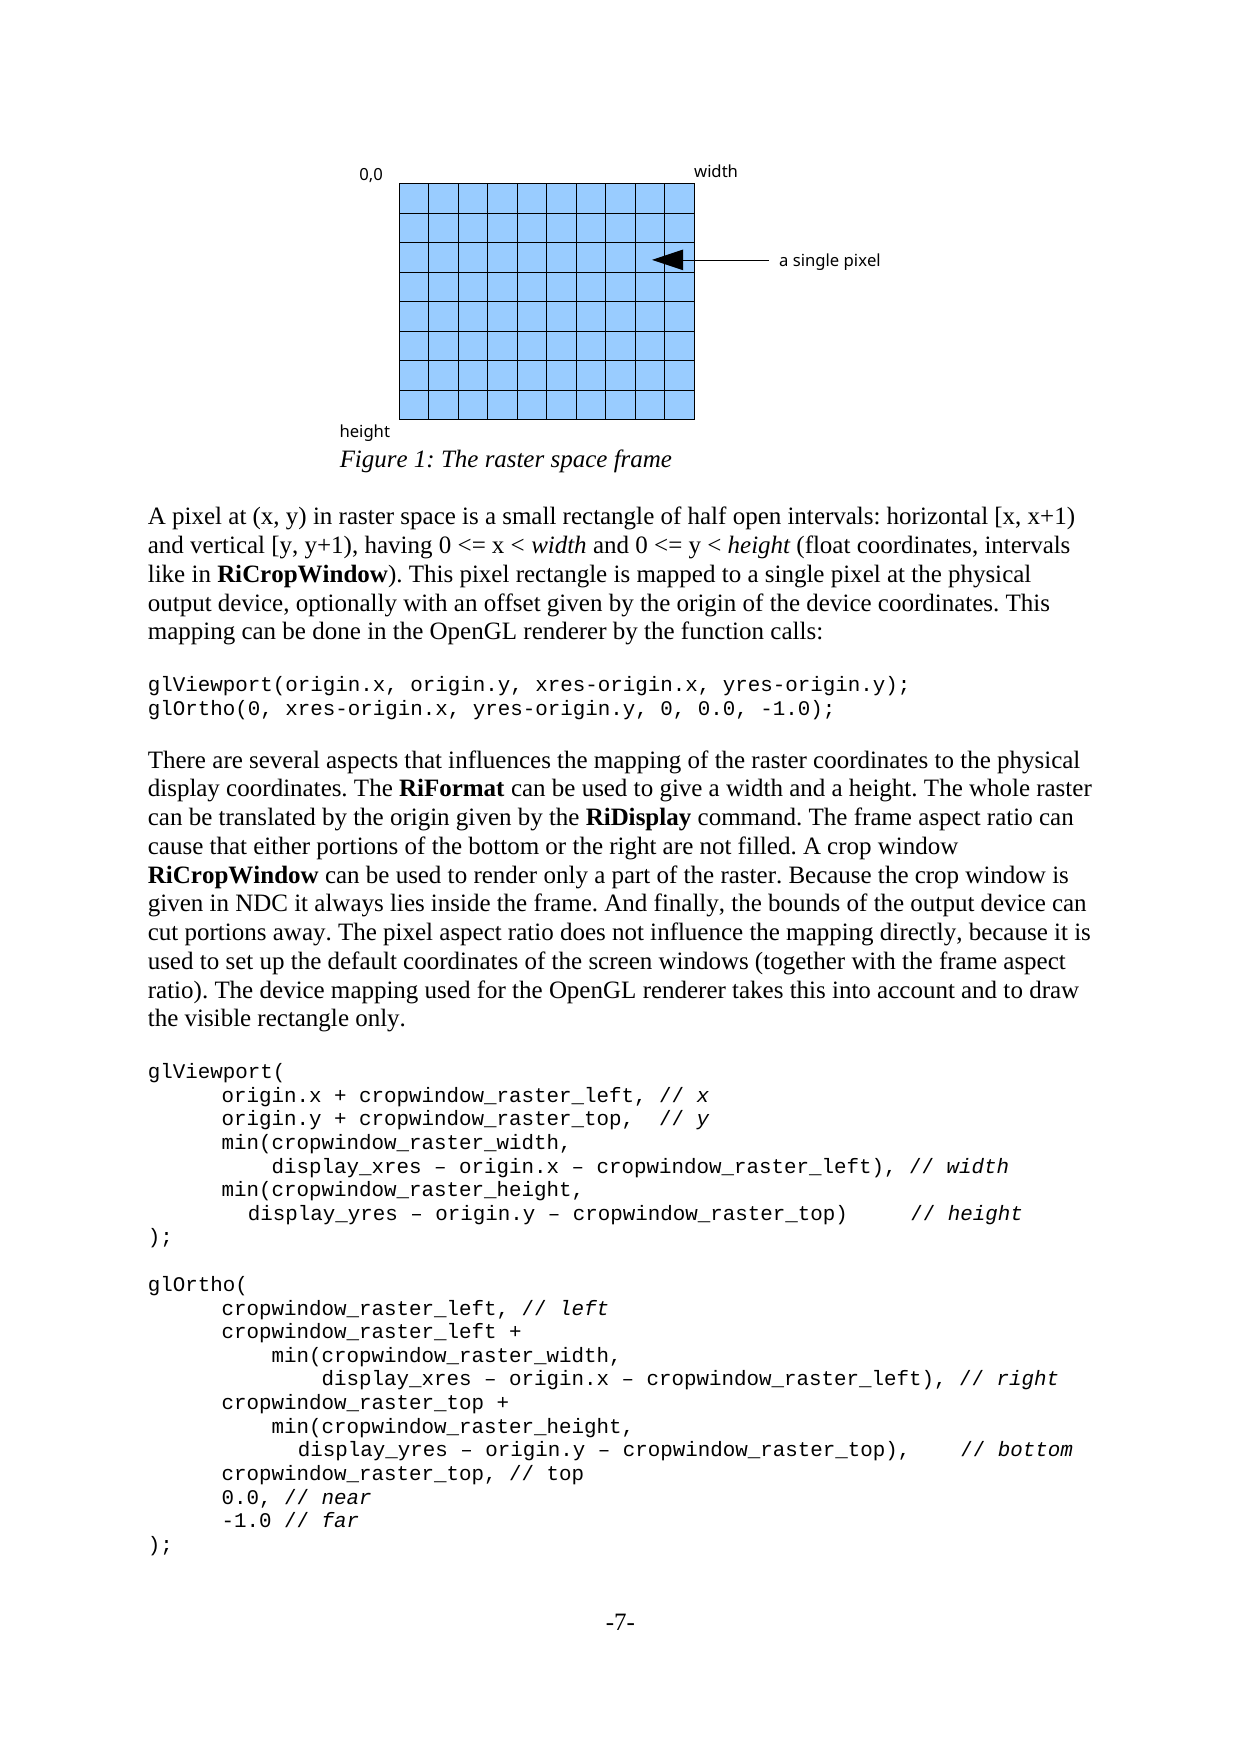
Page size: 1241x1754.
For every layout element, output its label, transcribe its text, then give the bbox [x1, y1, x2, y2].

text -1.0 // far [148, 1510, 1092, 1534]
text There are several aspects that influences the mapping of the raster coordinates to the physical display coordinates. The RiFormat can be used to give a width and a height. The whole raster can be translated by the origin given by the RiDisplay command. The frame aspect ratio can cause that either portions of the bottom or the right are not filled. A crop window RiCropWindow can be used to render only a part of the raster. Because the crop window is given in NDC it always lies inside the frame. And finally, the bounds of the output device can cut portions away. The pixel aspect ratio does not influence the mapping directly, because it is used to set up the default coordinates of the screen windows (together with the frame aspect ratio). The device mapping used for the OpenGL renderer takes this into account and to draw the visible rectangle only. [148, 745, 1092, 1032]
text min(cropwindow_raster_height, [148, 1416, 1092, 1439]
text 0.0, // near [148, 1487, 1092, 1510]
text ); [148, 1534, 1092, 1558]
text glOrtho( [148, 1274, 1092, 1297]
text cropwindow_raster_left, // left [148, 1297, 1092, 1321]
text display_yres – origin.y – cropwindow_raster_top) // height [148, 1203, 1092, 1227]
text glViewport( [148, 1061, 1092, 1085]
text cropwindow_raster_top + [148, 1392, 1092, 1416]
text min(cropwindow_raster_width, [148, 1132, 1092, 1156]
text glViewport(origin.x, origin.y, xres-origin.x, yres-origin.y); [148, 674, 1092, 697]
text display_xres – origin.x – cropwindow_raster_left), // right [148, 1368, 1092, 1392]
text cropwindow_raster_left + [148, 1321, 1092, 1345]
text Figure 1: The raster space frame [339, 172, 901, 473]
text ); [148, 1227, 1092, 1250]
text min(cropwindow_raster_height, [148, 1179, 1092, 1203]
text glOrtho(0, xres-origin.x, yres-origin.y, 0, 0.0, -1.0); [148, 697, 1092, 721]
text origin.y + cropwindow_raster_top, // y [148, 1108, 1092, 1132]
text A pixel at (x, y) in raster space is a small rectangle of half open intervals: horizontal [x, x+1) and vertical [y, y+1), having 0 <= x < width and 0 <= y < height (float coordinates, intervals like in RiCropWindow). This pixel rectangle is mapped to a single pixel at the physical output device, optionally with an offset given by the origin of the device coordinates. This mapping can be done in the OpenGL renderer by the function calls: [148, 501, 1092, 645]
text min(cropwindow_raster_width, [148, 1345, 1092, 1368]
text origin.x + cropwindow_raster_left, // x [148, 1085, 1092, 1108]
text cropwindow_raster_top, // top [148, 1463, 1092, 1487]
text display_xres – origin.x – cropwindow_raster_left), // width [148, 1156, 1092, 1179]
text display_yres – origin.y – cropwindow_raster_top), // bottom [148, 1439, 1092, 1463]
